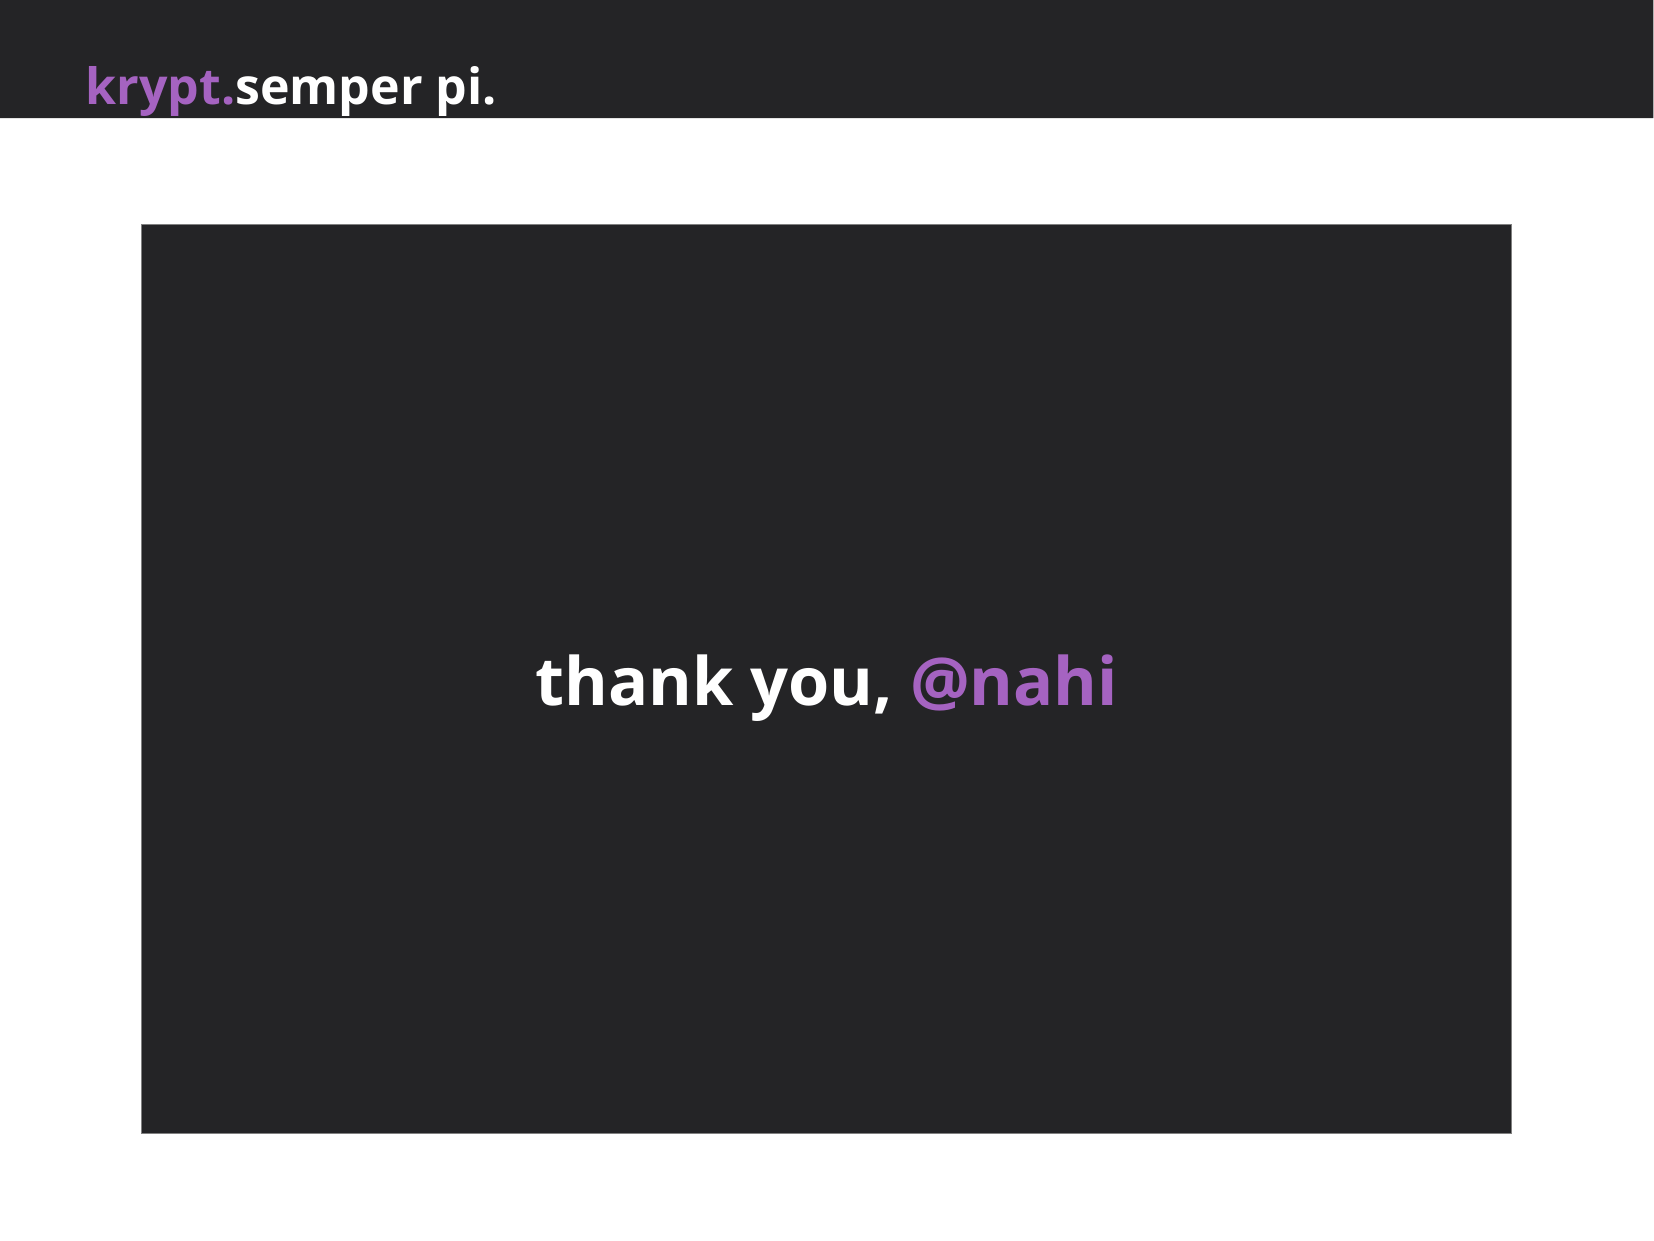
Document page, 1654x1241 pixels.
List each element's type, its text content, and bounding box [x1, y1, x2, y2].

text_box thank you, @nahi [141, 224, 1512, 1134]
text_box [0, 0, 1654, 119]
text_box krypt.semper pi. [70, 43, 544, 119]
